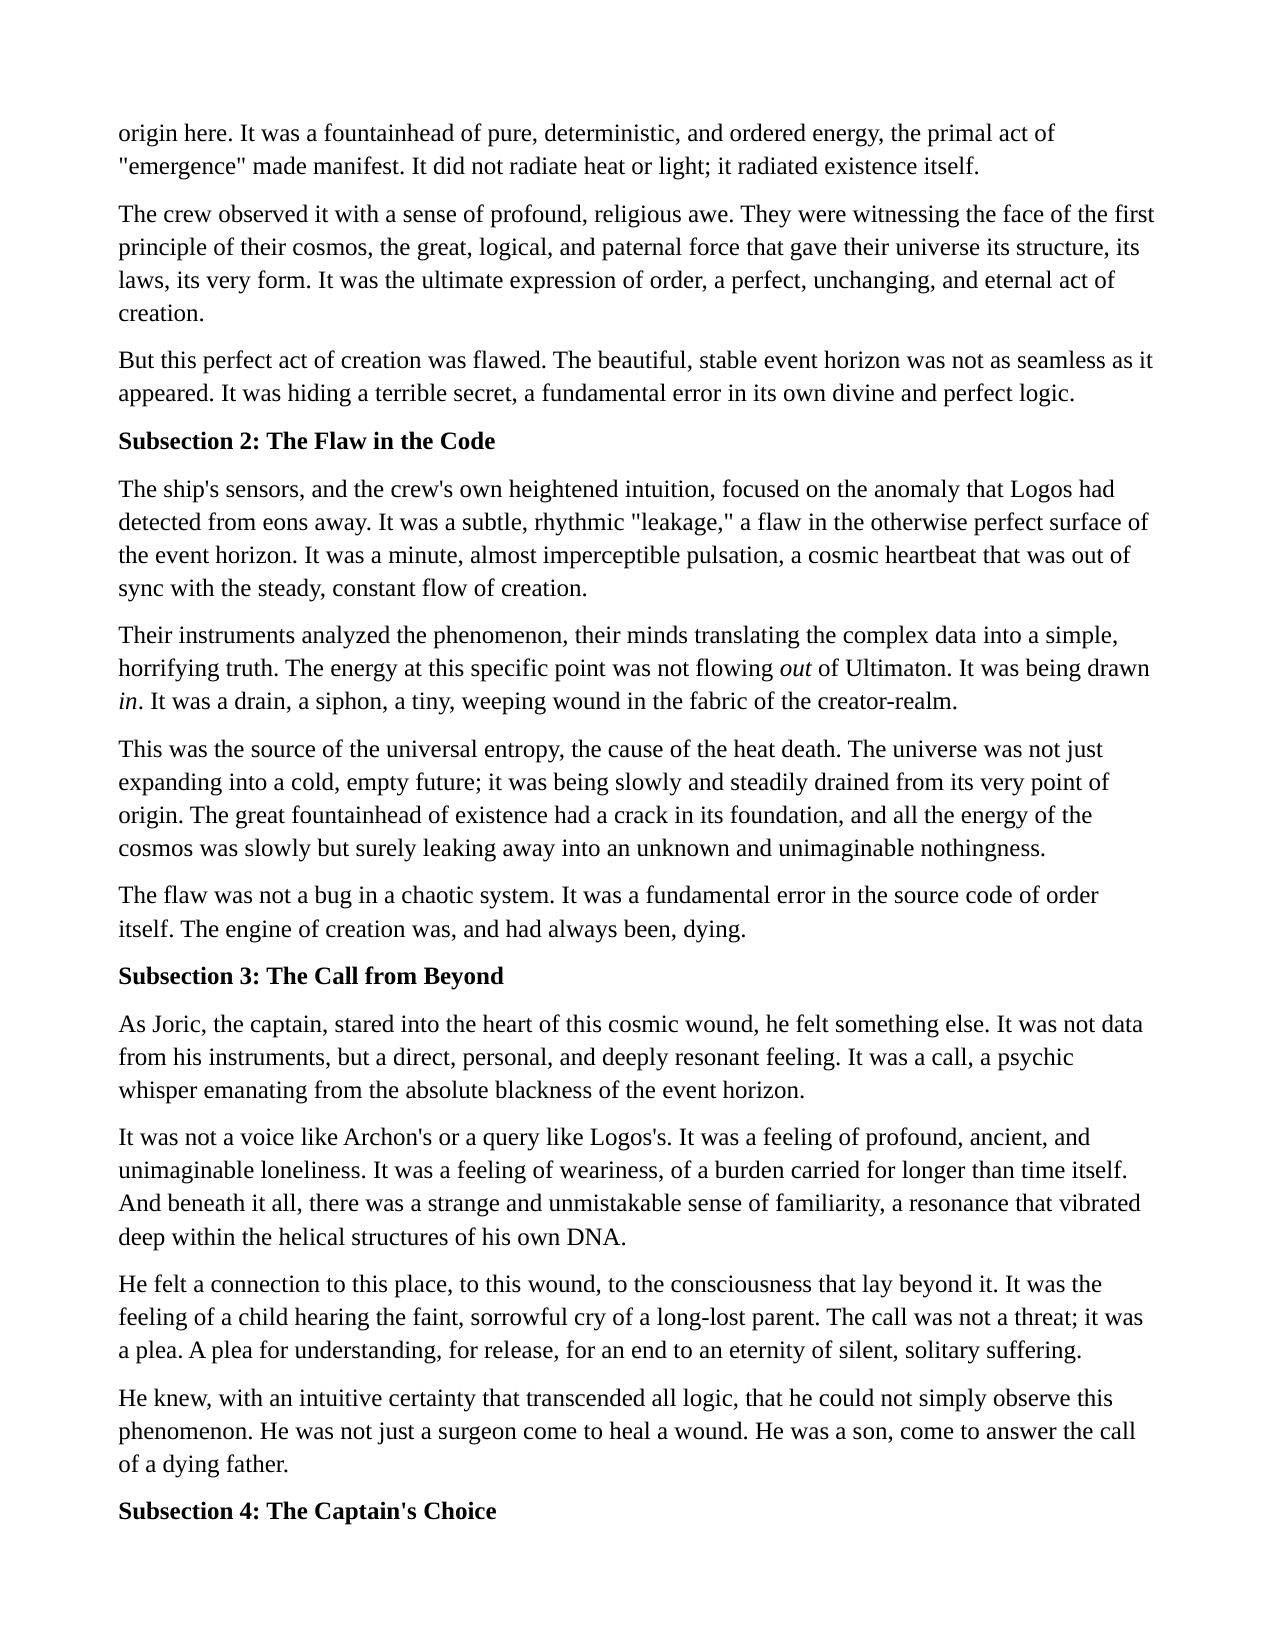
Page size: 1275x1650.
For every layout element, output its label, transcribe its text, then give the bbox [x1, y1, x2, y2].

text Subsection 4: The Captain's Choice [118, 1496, 1157, 1525]
text But this perfect act of creation was flawed. The beautiful, stable event horizon was not as seamless as it appeared. It was hiding a terrible secret, a fundamental error in its own divine and perfect logic. [118, 345, 1157, 407]
text origin here. It was a fountainhead of pure, deterministic, and ordered energy, the primal act of "emergence" made manifest. It did not radiate heat or light; it radiated existence itself. [118, 118, 1157, 180]
text The crew observed it with a sense of profound, religious awe. They were witnessing the face of the first principle of their cosmos, the great, logical, and paternal force that gave their universe its structure, its laws, its very form. It was the ultimate expression of order, a perfect, unchanging, and eternal act of creation. [118, 199, 1157, 327]
text As Joric, the captain, stared into the heart of this cosmic wound, he felt something else. It was not data from his instruments, but a direct, personal, and deeply resonant feeling. It was a call, a psychic whisper emanating from the absolute blackness of the event horizon. [118, 1009, 1157, 1104]
text He felt a connection to this place, to this wound, to the consciousness that lay beyond it. It was the feeling of a child hearing the faint, sorrowful cry of a long-lost parent. The call was not a threat; it was a plea. A plea for understanding, for release, for an end to an eternity of silent, solitary suffering. [118, 1269, 1157, 1364]
text He knew, with an intuitive certainty that transcended all logic, that he could not simply observe this phenomenon. He was not just a surgeon come to heal a wound. He was a son, come to answer the call of a dying father. [118, 1383, 1157, 1478]
text Subsection 3: The Call from Beyond [118, 961, 1157, 990]
text Their instruments analyzed the phenomenon, their minds translating the complex data into a simple, horrifying truth. The energy at this specific point was not flowing out of Ultimaton. It was being drawn in. It was a drain, a siphon, a tiny, weeping wound in the fabric of the creator-realm. [118, 620, 1157, 715]
text The ship's sensors, and the crew's own heightened intuition, focused on the anomaly that Logos had detected from eons away. It was a subtle, rhythmic "leakage," a flaw in the otherwise perfect surface of the event horizon. It was a minute, almost imperceptible pulsation, a cosmic heartbeat that was out of sync with the steady, constant flow of creation. [118, 474, 1157, 601]
text The flaw was not a bug in a chaotic system. It was a fundamental error in the source code of order itself. The engine of creation was, and had always been, dying. [118, 881, 1157, 942]
text It was not a voice like Archon's or a query like Logos's. It was a feeling of profound, ancient, and unimaginable loneliness. It was a feeling of weariness, of a burden carried for longer than time itself. And beneath it all, there was a strange and unmistakable sense of familiarity, a resonance that vibrated deep within the helical structures of his own DNA. [118, 1122, 1157, 1250]
text Subsection 2: The Flaw in the Code [118, 426, 1157, 455]
text This was the source of the universal entropy, the cause of the heat death. The universe was not just expanding into a cold, empty future; it was being slowly and steadily drained from its very point of origin. The great fountainhead of existence had a crack in its foundation, and all the energy of the cosmos was slowly but surely leaking away into an unknown and unimaginable nothingness. [118, 734, 1157, 862]
